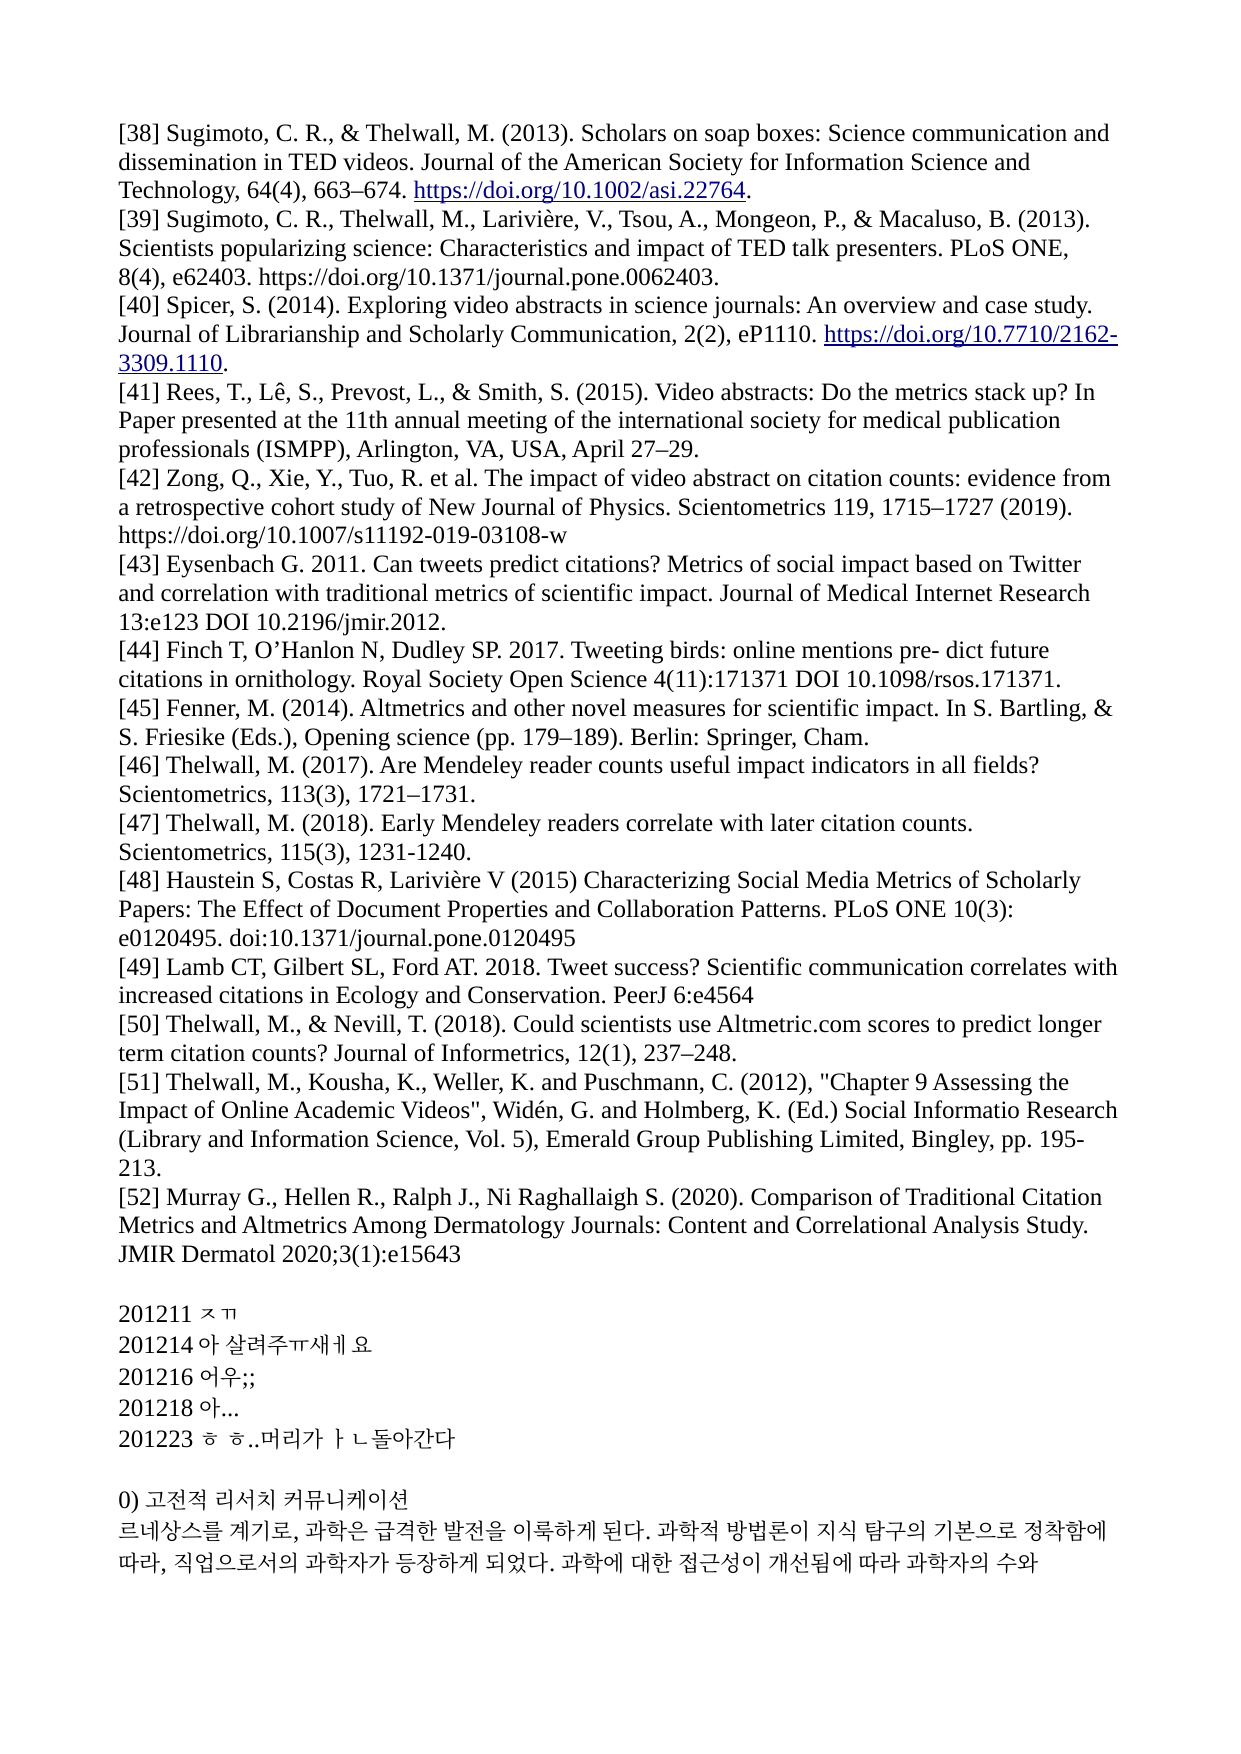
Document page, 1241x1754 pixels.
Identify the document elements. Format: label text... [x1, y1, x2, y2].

text 201216 어우;; [118, 1360, 1122, 1391]
text [49] Lamb CT, Gilbert SL, Ford AT. 2018. Tweet success? Scientific communication correlates with increased citations in Ecology and Conservation. PeerJ 6:e4564 [118, 952, 1122, 1009]
text 201223 ㅎ ㅎ..머리가 ㅏㄴ돌아간다 [118, 1423, 1122, 1454]
text [46] Thelwall, M. (2017). Are Mendeley reader counts useful impact indicators in all fields? Scientometrics, 113(3), 1721–1731. [118, 751, 1122, 808]
text 201211ㅈㄲ [118, 1297, 1122, 1328]
text [52] Murray G., Hellen R., Ralph J., Ni Raghallaigh S. (2020). Comparison of Traditional Citation Metrics and Altmetrics Among Dermatology Journals: Content and Correlational Analysis Study. JMIR Dermatol 2020;3(1):e15643 [118, 1182, 1122, 1268]
text 201218 아... [118, 1391, 1122, 1423]
text [40] Spicer, S. (2014). Exploring video abstracts in science journals: An overview and case study. Journal of Librarianship and Scholarly Communication, 2(2), eP1110. https://doi.org/10.7710/2162-3309.1110. [118, 291, 1122, 377]
text [41] Rees, T., Lê, S., Prevost, L., & Smith, S. (2015). Video abstracts: Do the metrics stack up? In Paper presented at the 11th annual meeting of the international society for medical publication professionals (ISMPP), Arlington, VA, USA, April 27–29. [118, 377, 1122, 463]
text [42] Zong, Q., Xie, Y., Tuo, R. et al. The impact of video abstract on citation counts: evidence from a retrospective cohort study of New Journal of Physics. Scientometrics 119, 1715–1727 (2019). https://doi.org/10.1007/s11192-019-03108-w [118, 463, 1122, 549]
text [39] Sugimoto, C. R., Thelwall, M., Larivière, V., Tsou, A., Mongeon, P., & Macaluso, B. (2013). Scientists popularizing science: Characteristics and impact of TED talk presenters. PLoS ONE, 8(4), e62403. https://doi.org/10.1371/journal.pone.0062403. [118, 204, 1122, 291]
text 르네상스를 계기로, 과학은 급격한 발전을 이룩하게 된다. 과학적 방법론이 지식 탐구의 기본으로 정착함에 따라, 직업으로서의 과학자가 등장하게 되었다. 과학에 대한 접근성이 개선됨에 따라 과학자의 수와 [118, 1514, 1122, 1577]
text [47] Thelwall, M. (2018). Early Mendeley readers correlate with later citation counts. Scientometrics, 115(3), 1231-1240. [118, 808, 1122, 866]
text [51] Thelwall, M., Kousha, K., Weller, K. and Puschmann, C. (2012), "Chapter 9 Assessing the Impact of Online Academic Videos", Widén, G. and Holmberg, K. (Ed.) Social Informatio Research (Library and Information Science, Vol. 5), Emerald Group Publishing Limited, Bingley, pp. 195-213. [118, 1067, 1122, 1182]
text [43] Eysenbach G. 2011. Can tweets predict citations? Metrics of social impact based on Twitter and correlation with traditional metrics of scientific impact. Journal of Medical Internet Research 13:e123 DOI 10.2196/jmir.2012. [118, 549, 1122, 636]
text [38] Sugimoto, C. R., & Thelwall, M. (2013). Scholars on soap boxes: Science communication and dissemination in TED videos. Journal of the American Society for Information Science and Technology, 64(4), 663–674. https://doi.org/10.1002/asi.22764. [118, 118, 1122, 204]
text [44] Finch T, O’Hanlon N, Dudley SP. 2017. Tweeting birds: online mentions pre- dict future citations in ornithology. Royal Society Open Science 4(11):171371 DOI 10.1098/rsos.171371. [118, 636, 1122, 693]
text [50] Thelwall, M., & Nevill, T. (2018). Could scientists use Altmetric.com scores to predict longer term citation counts? Journal of Informetrics, 12(1), 237–248. [118, 1009, 1122, 1067]
text 0) 고전적 리서치 커뮤니케이션 [118, 1483, 1122, 1514]
text [45] Fenner, M. (2014). Altmetrics and other novel measures for scientific impact. In S. Bartling, & S. Friesike (Eds.), Opening science (pp. 179–189). Berlin: Springer, Cham. [118, 693, 1122, 751]
text [48] Haustein S, Costas R, Larivière V (2015) Characterizing Social Media Metrics of Scholarly Papers: The Effect of Document Properties and Collaboration Patterns. PLoS ONE 10(3): e0120495. doi:10.1371/journal.pone.0120495 [118, 866, 1122, 952]
text 201214아 살려주ㅠ새ㅔ요 [118, 1328, 1122, 1360]
